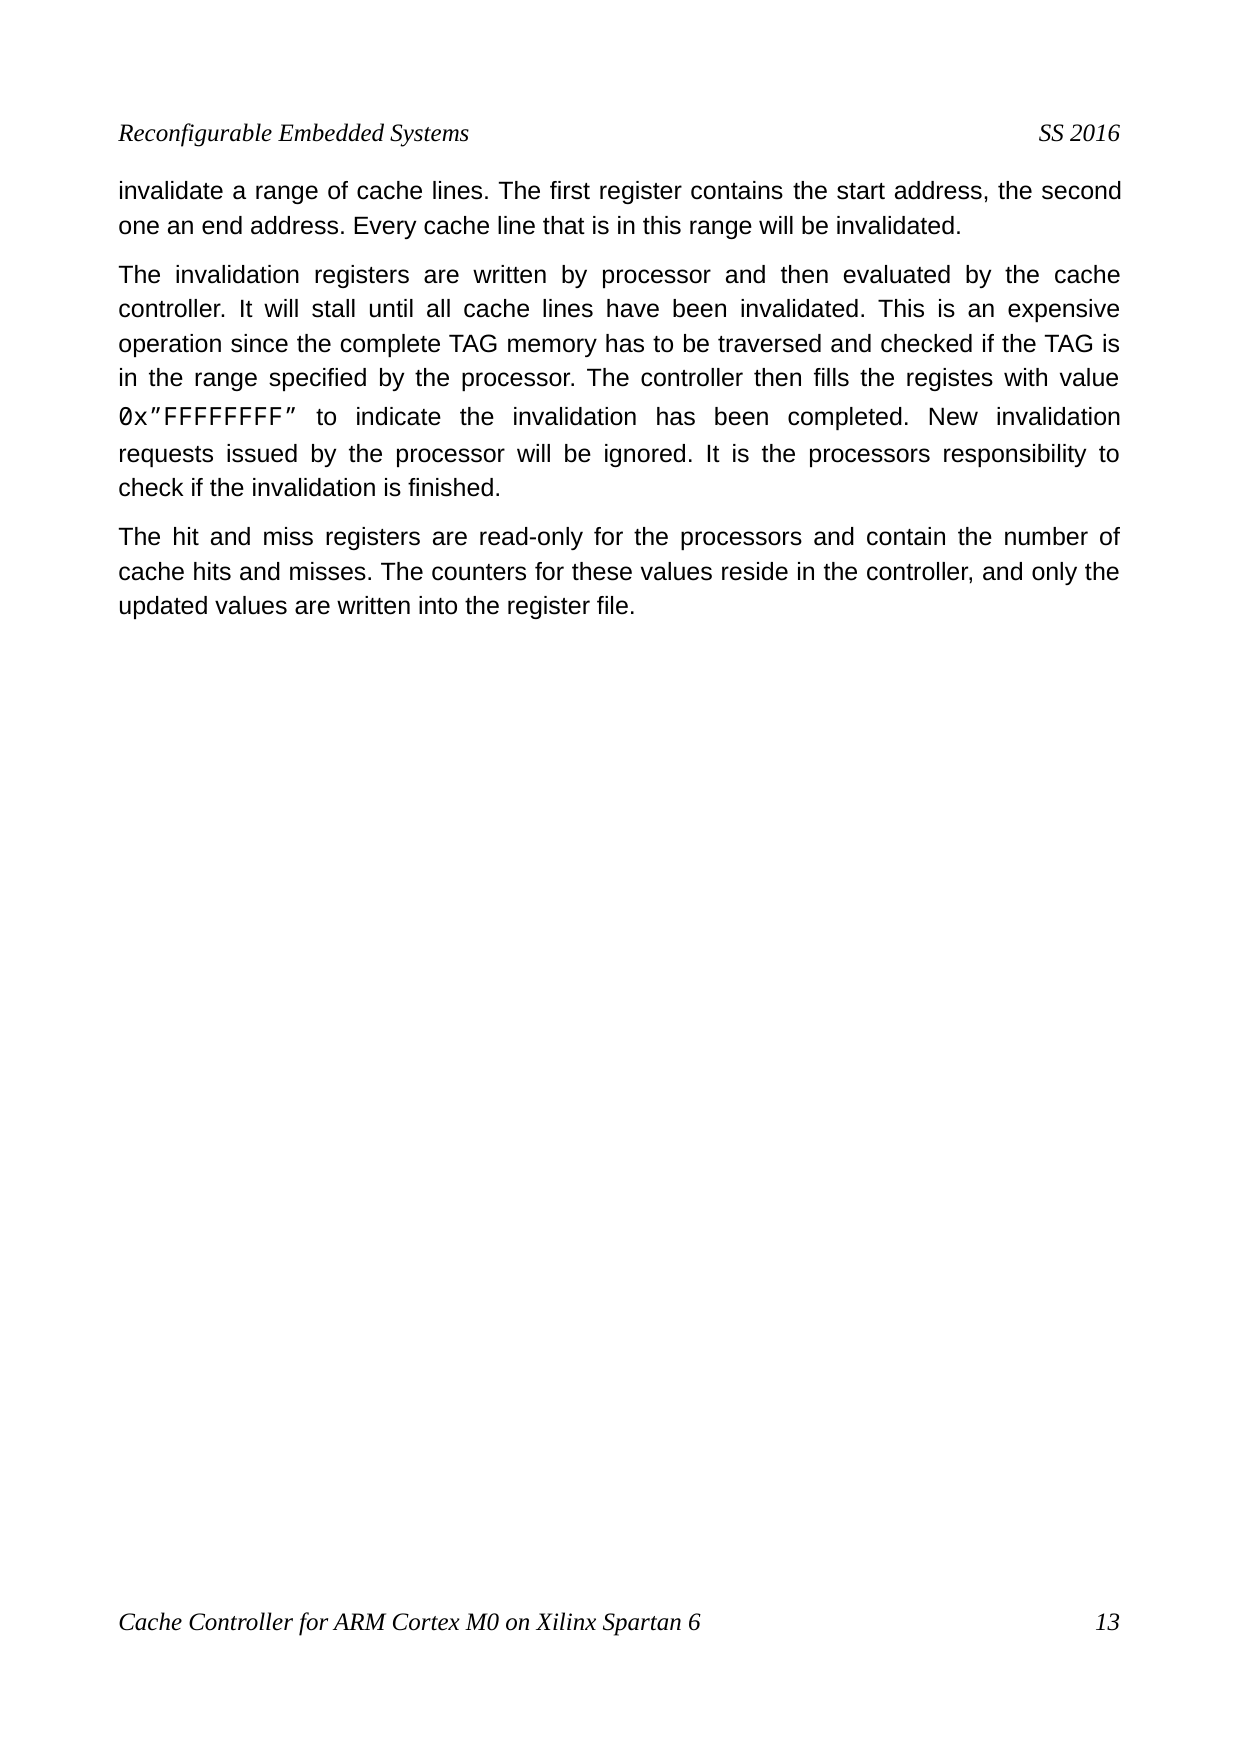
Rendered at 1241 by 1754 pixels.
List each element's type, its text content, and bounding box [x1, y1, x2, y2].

text The invalidation registers are written by processor and then evaluated by the cache controller. It will stall until all cache lines have been invalidated. This is an expensive operation since the complete TAG memory has to be traversed and checked if the TAG is in the range specified by the processor. The controller then fills the registes with value 0x”FFFFFFFF” to indicate the invalidation has been completed. New invalidation requests issued by the processor will be ignored. It is the processors responsibility to check if the invalidation is finished. [118, 260, 1122, 502]
text The hit and miss registers are read-only for the processors and contain the number of cache hits and misses. The counters for these values reside in the controller, and only the updated values are written into the register file. [118, 522, 1122, 620]
text invalidate a range of cache lines. The first register contains the start address, the second one an end address. Every cache line that is in this range will be invalidated. [118, 176, 1122, 239]
